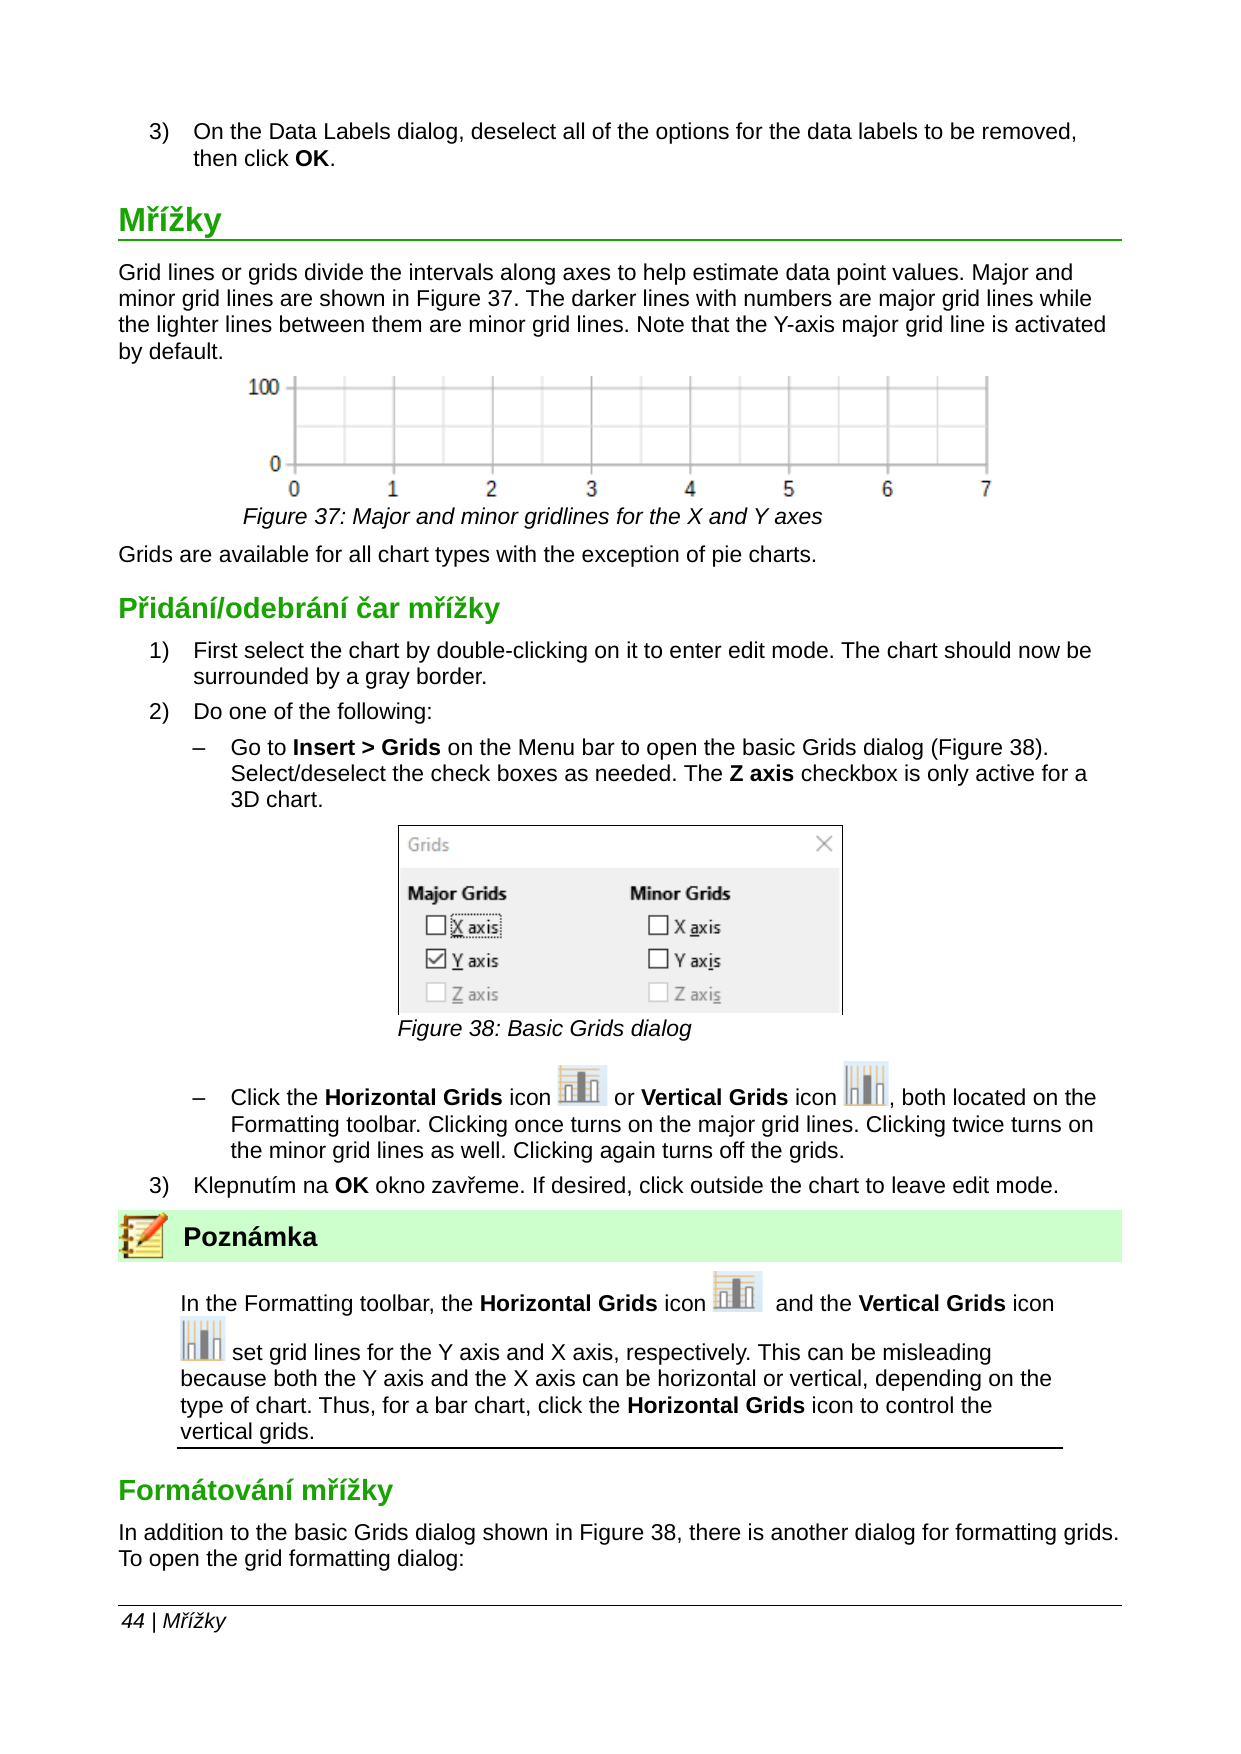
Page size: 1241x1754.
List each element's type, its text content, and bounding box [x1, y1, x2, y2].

subtitle Formátování mřížky [118, 1473, 1122, 1507]
text Figure 38: Basic Grids dialog [397, 1013, 843, 1041]
list Klepnutím na OK okno zavřeme. If desired, click outside the chart to leave edit mode. [169, 1172, 1122, 1198]
picture [242, 376, 998, 503]
list Do one of the following: [169, 698, 1122, 724]
text Grid lines or grids divide the intervals along axes to help estimate data point values. Major and minor grid lines are shown in Figure 37. The darker lines with numbers are major grid lines while the lighter lines between them are minor grid lines. Note that the Y-axis major grid line is activated by default. [118, 258, 1122, 364]
picture [180, 1316, 226, 1361]
picture [119, 1211, 170, 1262]
picture [843, 1061, 889, 1106]
subtitle Přidání/odebrání čar mřížky [118, 591, 1122, 625]
list On the Data Labels dialog, deselect all of the options for the data labels to be removed, then click OK. [169, 118, 1122, 171]
text In addition to the basic Grids dialog shown in Figure 38, there is another dialog for formatting grids. To open the grid formatting dialog: [118, 1518, 1122, 1571]
picture [557, 1065, 608, 1106]
text Figure 37: Major and minor gridlines for the X and Y axes [243, 503, 997, 529]
list First select the chart by double-clicking on it to enter edit mode. The chart should now be surrounded by a gray border. [169, 637, 1122, 689]
subtitle Poznámka [118, 1210, 1122, 1262]
text Grids are available for all chart types with the exception of pie charts. [118, 541, 1122, 568]
picture [712, 1271, 763, 1312]
list Click the Horizontal Grids icon or Vertical Grids icon , both located on the Formatting toolbar. Clicking once turns on the major grid lines. Clicking twice turns on the minor grid lines as well. Clicking again turns off the grids. [192, 1062, 1122, 1163]
text In the Formatting toolbar, the Horizontal Grids icon and the Vertical Grids icon set grid lines for the Y axis and X axis, respectively. This can be misleading because both the Y axis and the X axis can be horizontal or vertical, depending on the type of chart. Thus, for a bar chart, click the Horizontal Grids icon to control the vertical grids. [177, 1268, 1063, 1447]
subtitle Mřížky [118, 200, 1122, 239]
list Go to Insert > Grids on the Menu bar to open the basic Grids dialog (Figure 38). Select/deselect the check boxes as needed. The Z axis checkbox is only active for a 3D chart. [192, 733, 1122, 812]
picture [400, 827, 840, 1013]
